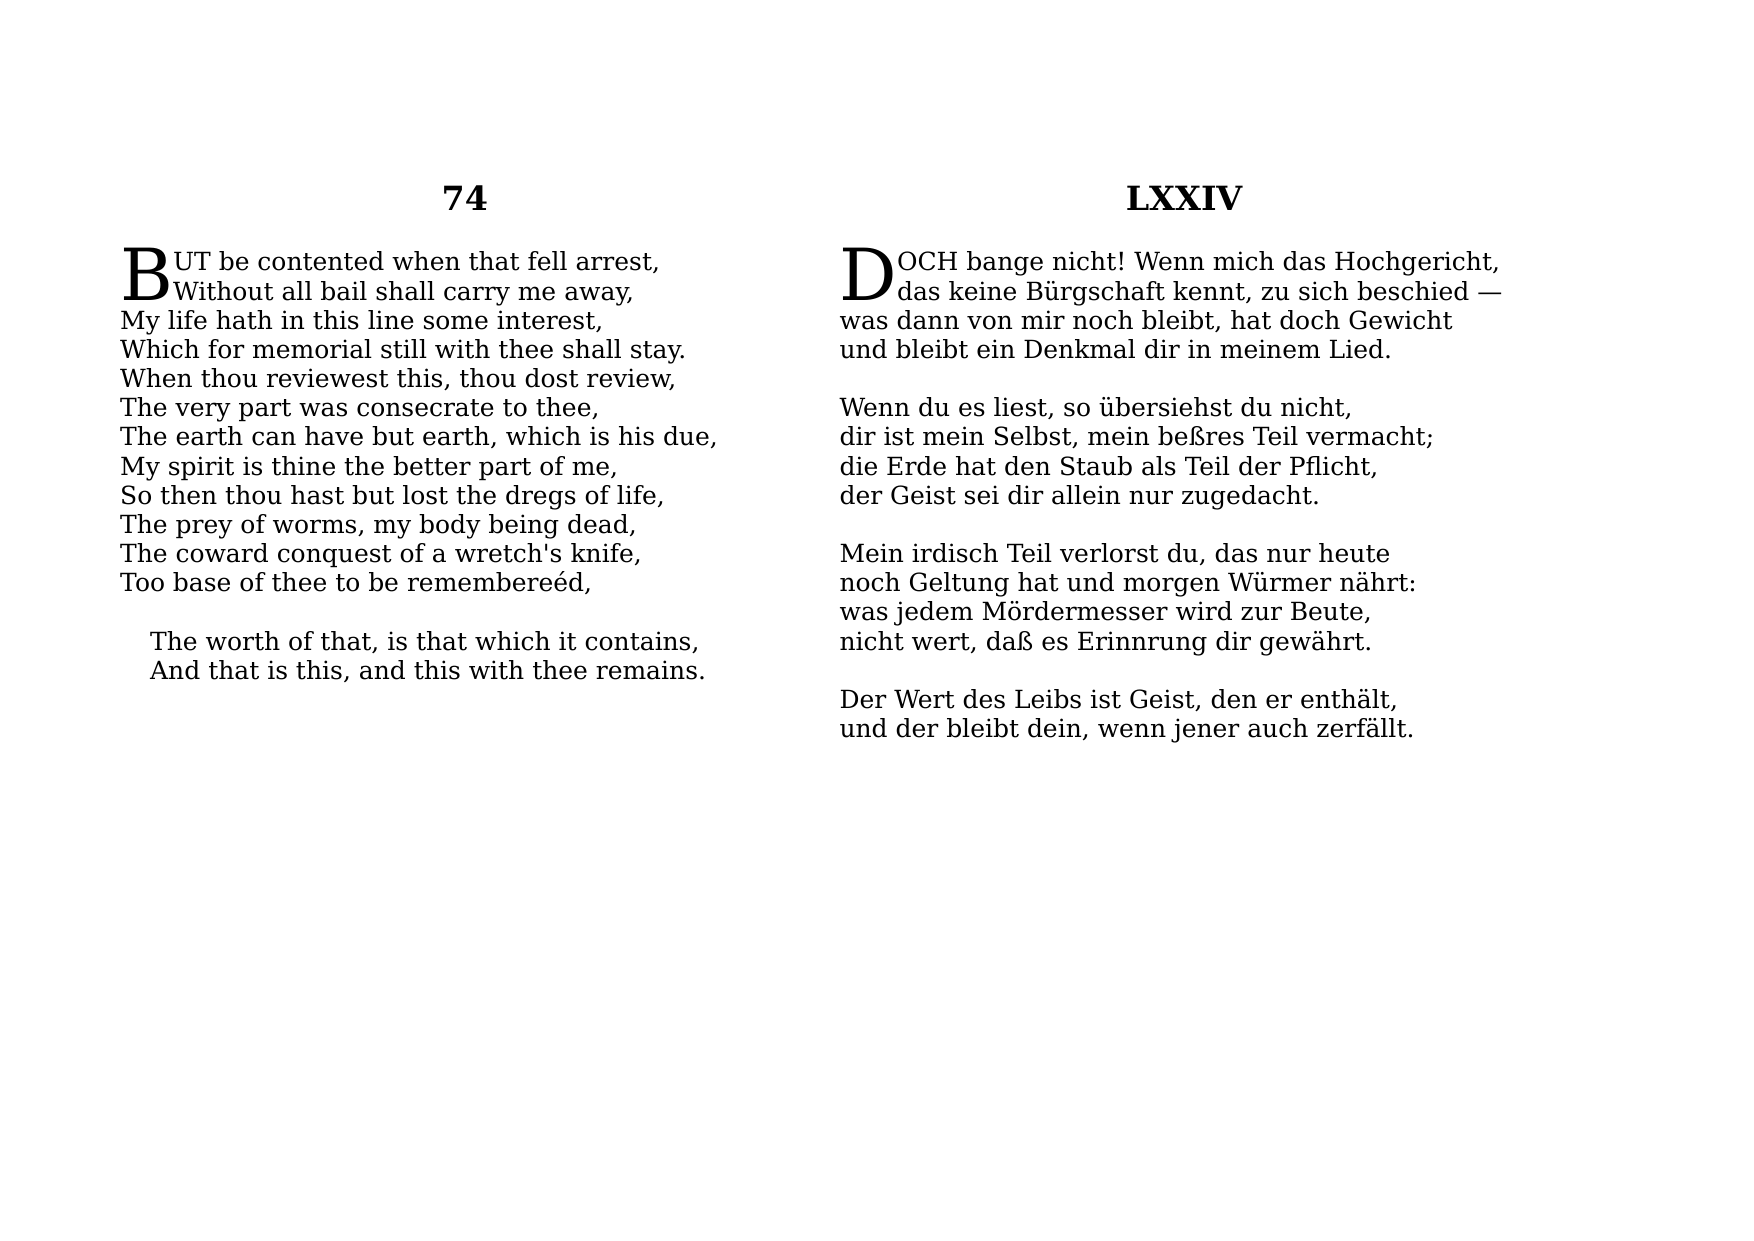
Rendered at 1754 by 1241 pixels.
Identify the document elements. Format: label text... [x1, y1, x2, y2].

text Wenn du es liest, so übersiehst du nicht, dir ist mein Selbst, mein beßres Teil vermacht; die Erde hat den Staub als Teil der Pflicht, der Geist sei dir allein nur zugedacht. [839, 393, 1528, 510]
text DOCH bange nicht! Wenn mich das Hochgericht, das keine Bürgschaft kennt, zu sich beschied —was dann von mir noch bleibt, hat doch Gewicht und bleibt ein Denkmal dir in meinem Lied. [839, 247, 1528, 364]
text Der Wert des Leibs ist Geist, den er enthält, und der bleibt dein, wenn jener auch zerfällt. [839, 685, 1528, 743]
text LXXIV [839, 179, 1528, 218]
text BUT be contented when that fell arrest, Without all bail shall carry me away, My life hath in this line some interest, Which for memorial still with thee shall stay. When thou reviewest this, thou dost review, The very part was consecrate to thee, The earth can have but earth, which is his due, My spirit is thine the better part of me, So then thou hast but lost the dregs of life, The prey of worms, my body being dead, The coward conquest of a wretch's knife, Too base of thee to be remembereéd, [120, 247, 809, 597]
text The worth of that, is that which it contains, And that is this, and this with thee remains. [150, 627, 809, 685]
text 74 [120, 179, 809, 218]
text Mein irdisch Teil verlorst du, das nur heute noch Geltung hat und morgen Würmer nährt: was jedem Mördermesser wird zur Beute, nicht wert, daß es Erinnrung dir gewährt. [839, 539, 1528, 656]
